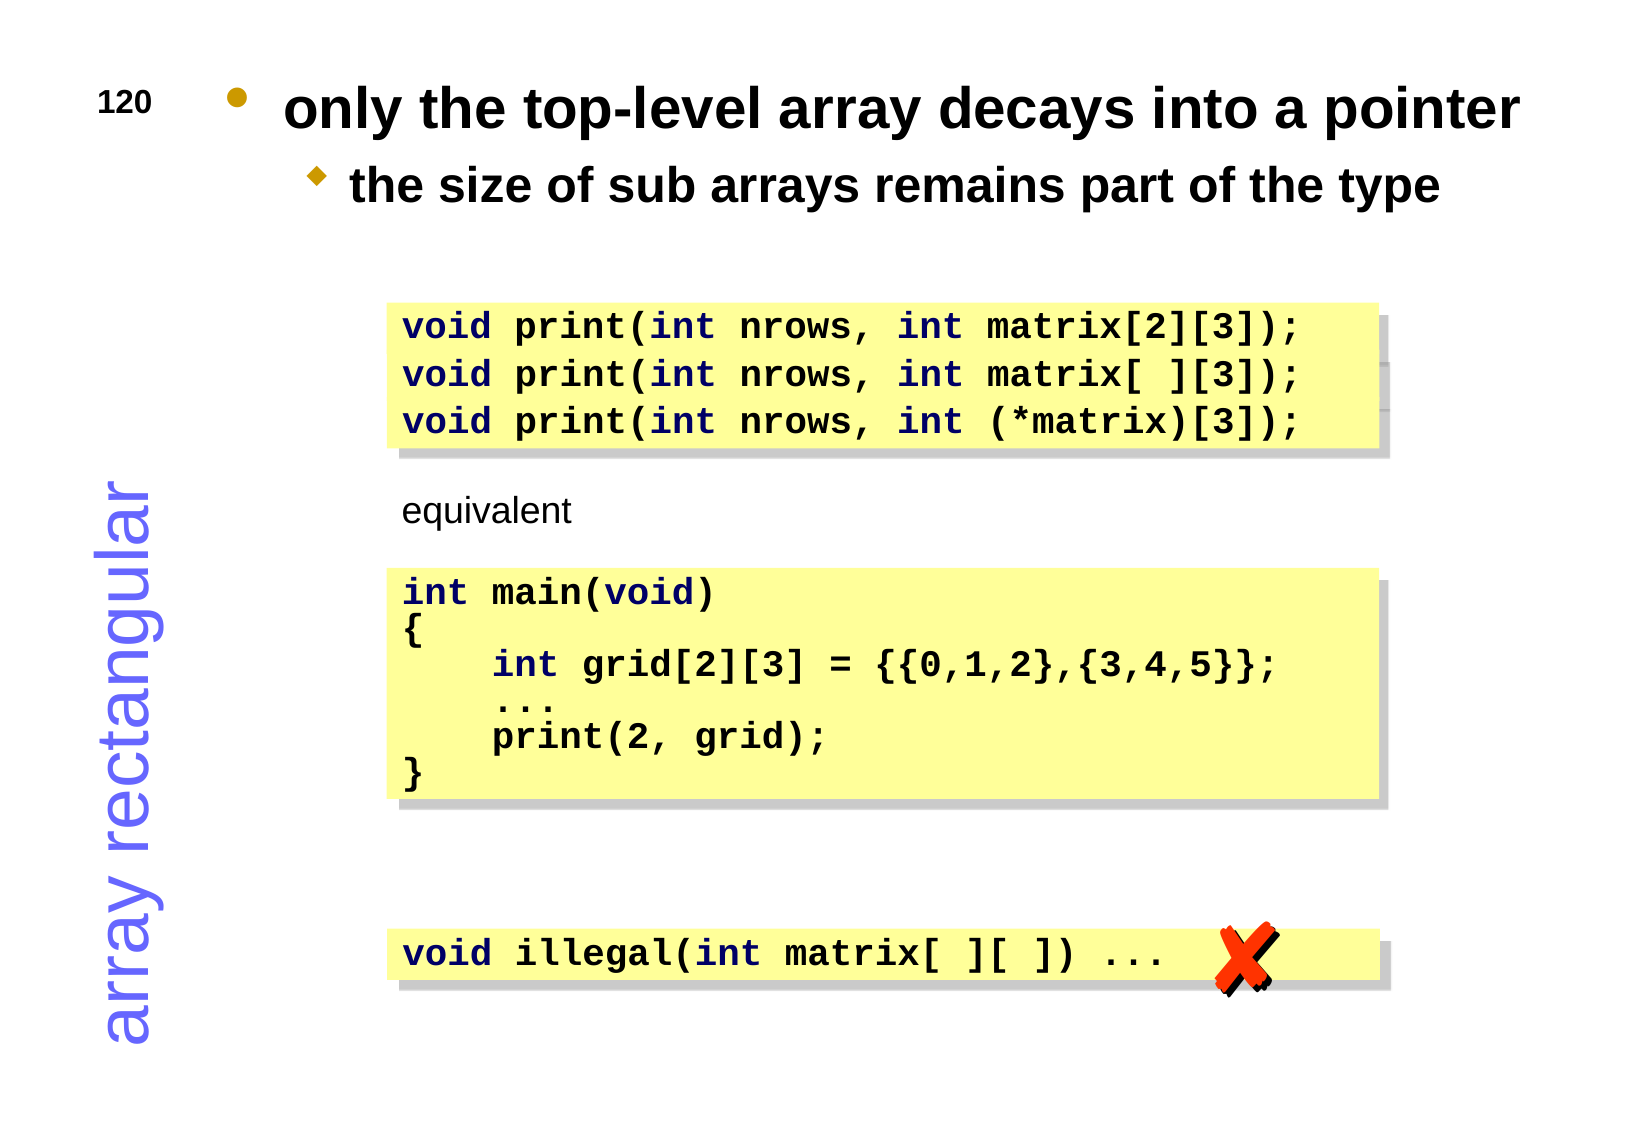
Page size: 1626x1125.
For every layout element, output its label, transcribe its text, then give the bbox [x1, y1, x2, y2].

text_box equivalent [386, 478, 671, 539]
text_box  [1189, 869, 1391, 1035]
list only the top-level array decays into a pointer the size of sub arrays remains part of the type [212, 62, 1550, 1063]
text_box void print(int nrows, int matrix[2][3]); [386, 302, 1380, 349]
title array rectangular [50, 187, 188, 1063]
text_box void print(int nrows, int (*matrix)[3]); [386, 397, 1380, 449]
text_box int main(void) { int grid[2][3] = {{0,1,2},{3,4,5}}; ... print(2, grid); } [386, 567, 1380, 799]
text_box void print(int nrows, int matrix[ ][3]); [386, 349, 1380, 397]
text_box void illegal(int matrix[ ][ ]) ... [387, 928, 1189, 980]
